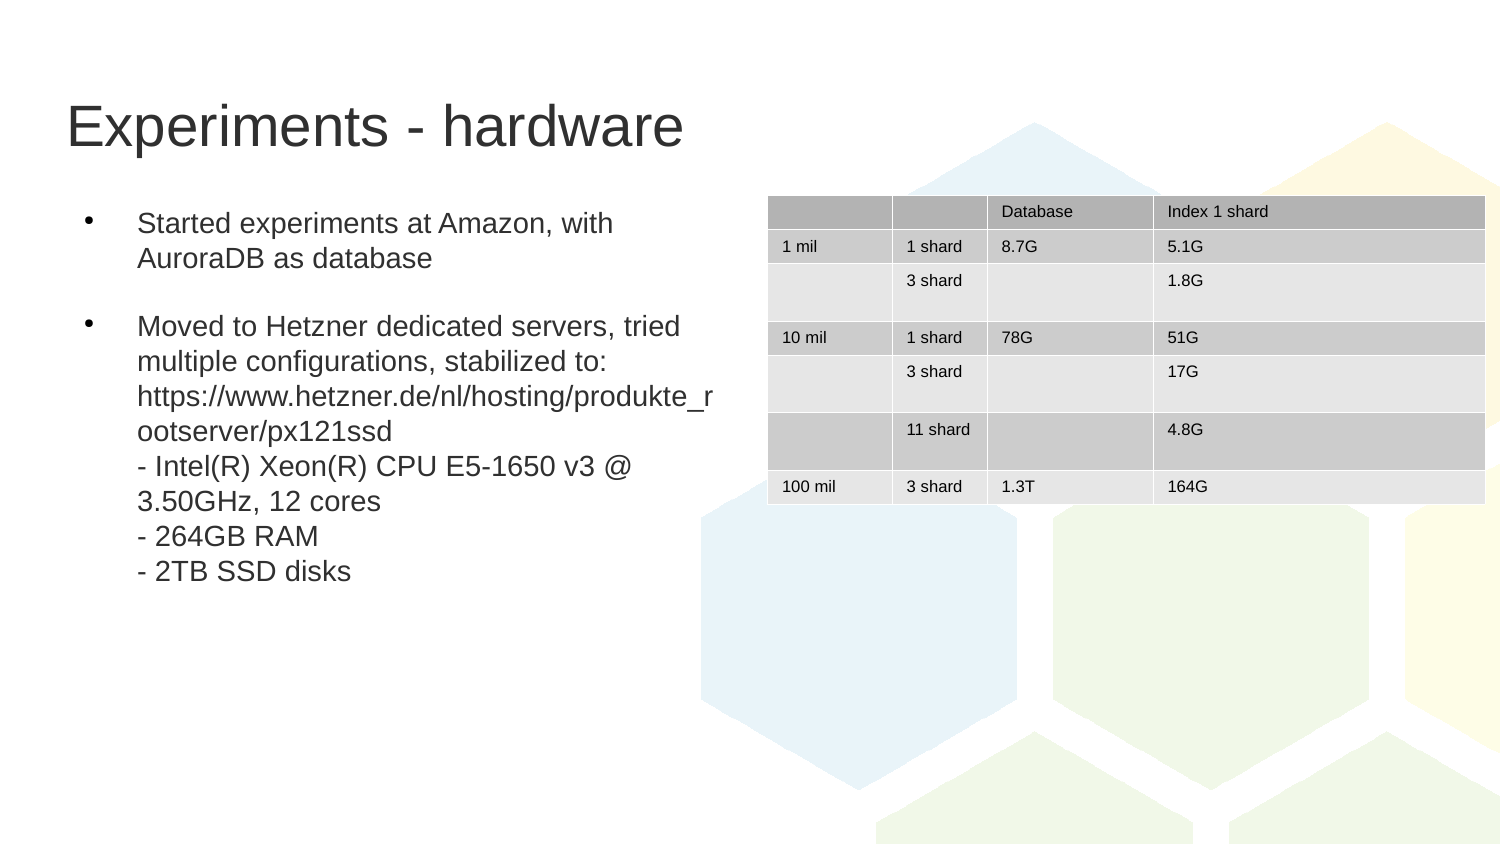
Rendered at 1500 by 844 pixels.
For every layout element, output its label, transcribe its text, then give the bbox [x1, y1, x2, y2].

table_cell [988, 413, 1153, 470]
table_cell 1 shard [893, 230, 987, 263]
table_cell 3 shard [893, 471, 987, 504]
table_cell 78G [988, 322, 1153, 355]
table_cell 1 mil [768, 230, 892, 263]
table_cell 1.3T [988, 471, 1153, 504]
table_header [893, 196, 987, 229]
table_cell 100 mil [768, 471, 892, 504]
table_cell 11 shard [893, 413, 987, 470]
table_cell [988, 356, 1153, 412]
table_cell 1 shard [893, 322, 987, 355]
title Experiments - hardware [51, 72, 1449, 167]
table_cell 17G [1154, 356, 1485, 412]
table_header Index 1 shard [1154, 196, 1485, 229]
table_cell 8.7G [988, 230, 1153, 263]
table_cell [768, 264, 892, 321]
table_cell 4.8G [1154, 413, 1485, 470]
picture [0, 0, 1500, 844]
table_cell [768, 413, 892, 470]
table_header Database [988, 196, 1153, 229]
table_cell 5.1G [1154, 230, 1485, 263]
table_cell [768, 356, 892, 412]
table_cell 10 mil [768, 322, 892, 355]
table_cell 51G [1154, 322, 1485, 355]
table_cell 1.8G [1154, 264, 1485, 321]
table_cell 164G [1154, 471, 1485, 504]
table_cell 3 shard [893, 356, 987, 412]
table_cell [988, 264, 1153, 321]
list Started experiments at Amazon, with AuroraDB as database Moved to Hetzner dedicated servers, tried multiple configurations, stabilized to: https://www.hetzner.de/nl/hosting/produkte_rootserver/px121ssd - Intel(R) Xeon(R) CPU E5-1650 v3 @ 3.50GHz, 12 cores - 264GB RAM - 2TB SSD disks [51, 189, 734, 750]
table_header [768, 196, 892, 229]
table_cell 3 shard [893, 264, 987, 321]
